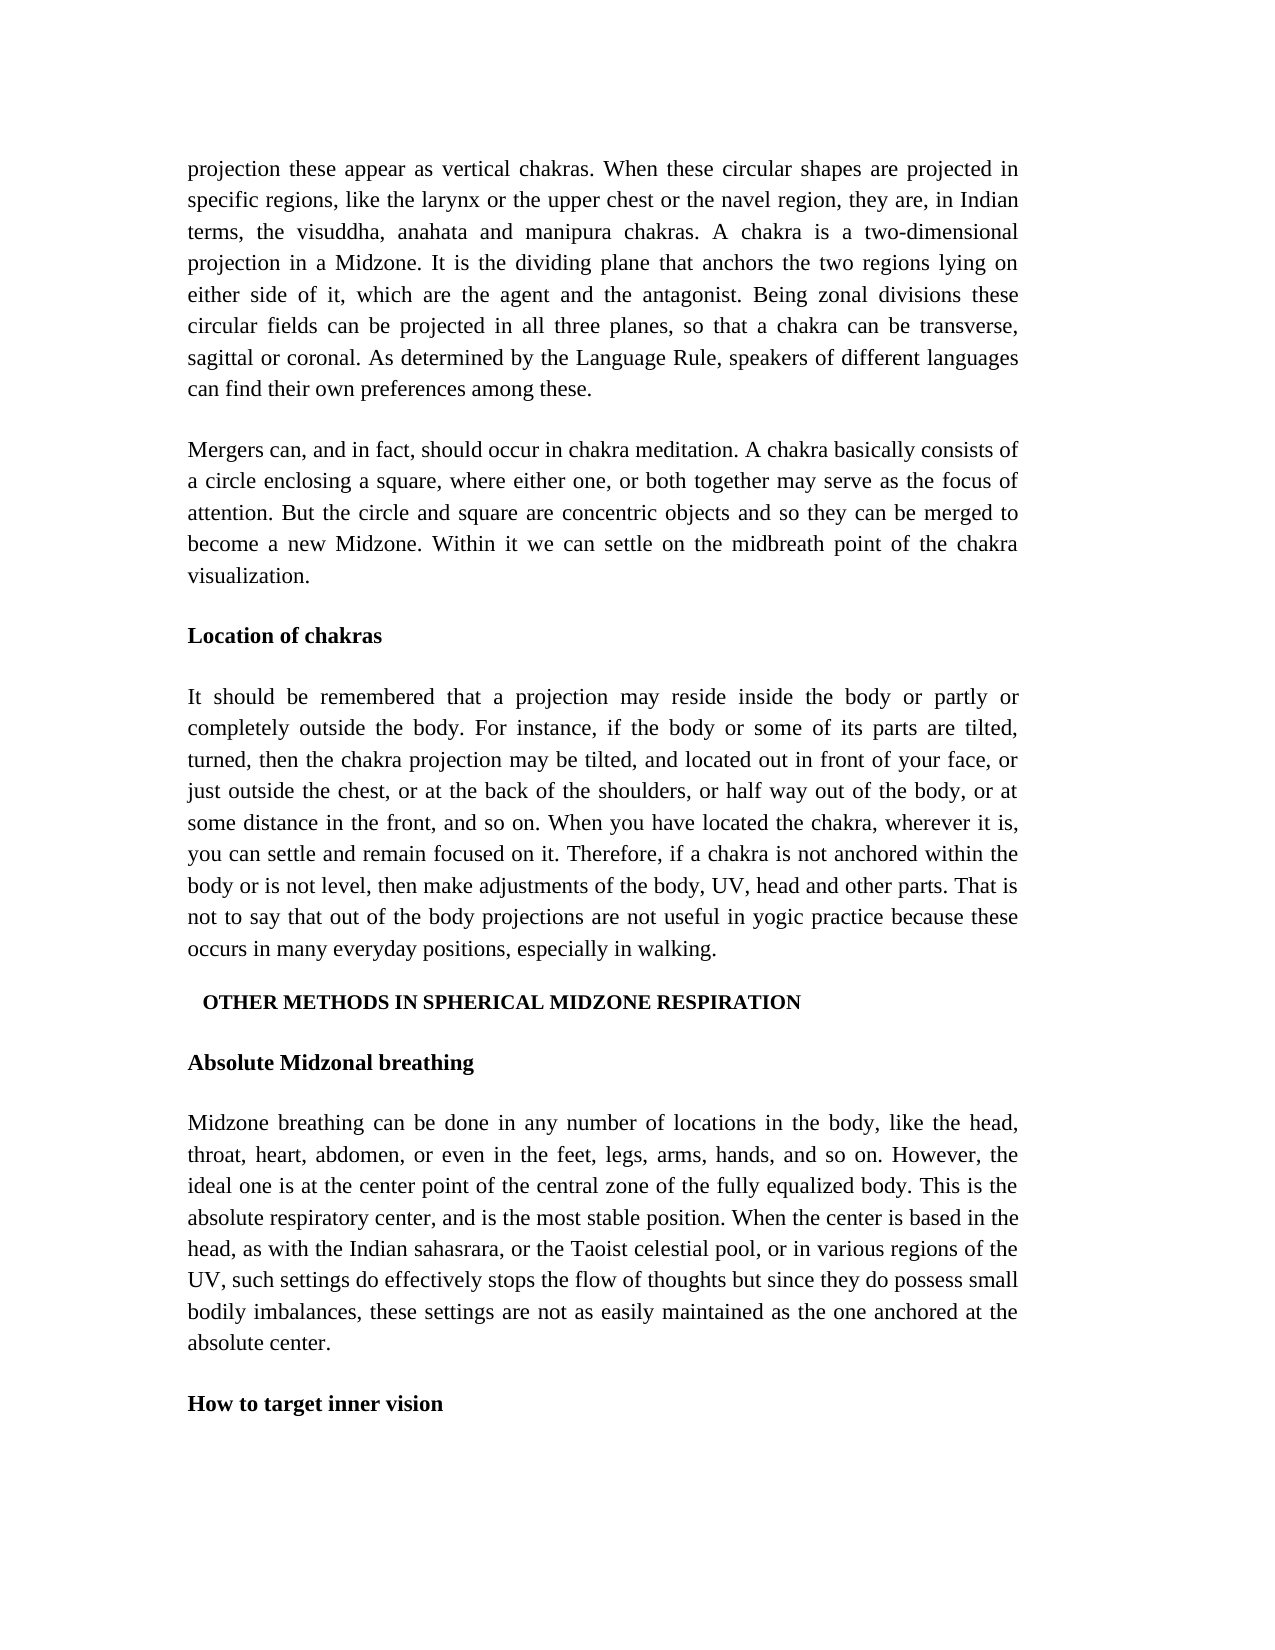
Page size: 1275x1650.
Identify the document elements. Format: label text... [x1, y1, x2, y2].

text How to target inner vision [187, 1385, 1020, 1416]
text projection these appear as vertical chakras. When these circular shapes are projected in specific regions, like the larynx or the upper chest or the navel region, they are, in Indian terms, the visuddha, anahata and manipura chakras. A chakra is a two-dimensional projection in a Midzone. It is the dividing plane that anchors the two regions lying on either side of it, which are the agent and the antagonist. Being zonal divisions these circular fields can be projected in all three planes, so that a chakra can be transverse, sagittal or coronal. As determined by the Language Rule, speakers of different languages can find their own preferences among these. [187, 150, 1020, 402]
text Midzone breathing can be done in any number of locations in the body, like the head, throat, heart, abdomen, or even in the feet, legs, arms, hands, and so on. However, the ideal one is at the center point of the central zone of the fully equalized body. This is the absolute respiratory center, and is the most stable position. When the center is based in the head, as with the Indian sahasrara, or the Taoist celestial pool, or in various regions of the UV, such settings do effectively stops the flow of thoughts but since they do possess small bodily imbalances, these settings are not as easily maintained as the one anchored at the absolute center. [187, 1104, 1020, 1356]
text It should be remembered that a projection may reside inside the body or partly or completely outside the body. For instance, if the body or some of its parts are tilted, turned, then the chakra projection may be tilted, and located out in front of your face, or just outside the chest, or at the back of the shoulders, or half way out of the body, or at some distance in the front, and so on. When you have located the chakra, wherever it is, you can settle and remain focused on it. Therefore, if a chakra is not anchored within the body or is not level, then make adjustments of the body, UV, head and other parts. That is not to say that out of the body projections are not useful in yogic practice because these occurs in many everyday positions, especially in walking. [187, 678, 1020, 961]
text OTHER METHODS IN SPHERICAL MIDZONE RESPIRATION [187, 990, 1041, 1014]
text Absolute Midzonal breathing [187, 1043, 1020, 1075]
text Mergers can, and in fact, should occur in chakra meditation. A chakra basically consists of a circle enclosing a square, where either one, or both together may serve as the focus of attention. But the circle and square are concentric objects and so they can be merged to become a new Midzone. Within it we can settle on the midbreath point of the chakra visualization. [187, 431, 1020, 588]
text Location of chakras [187, 617, 1020, 649]
